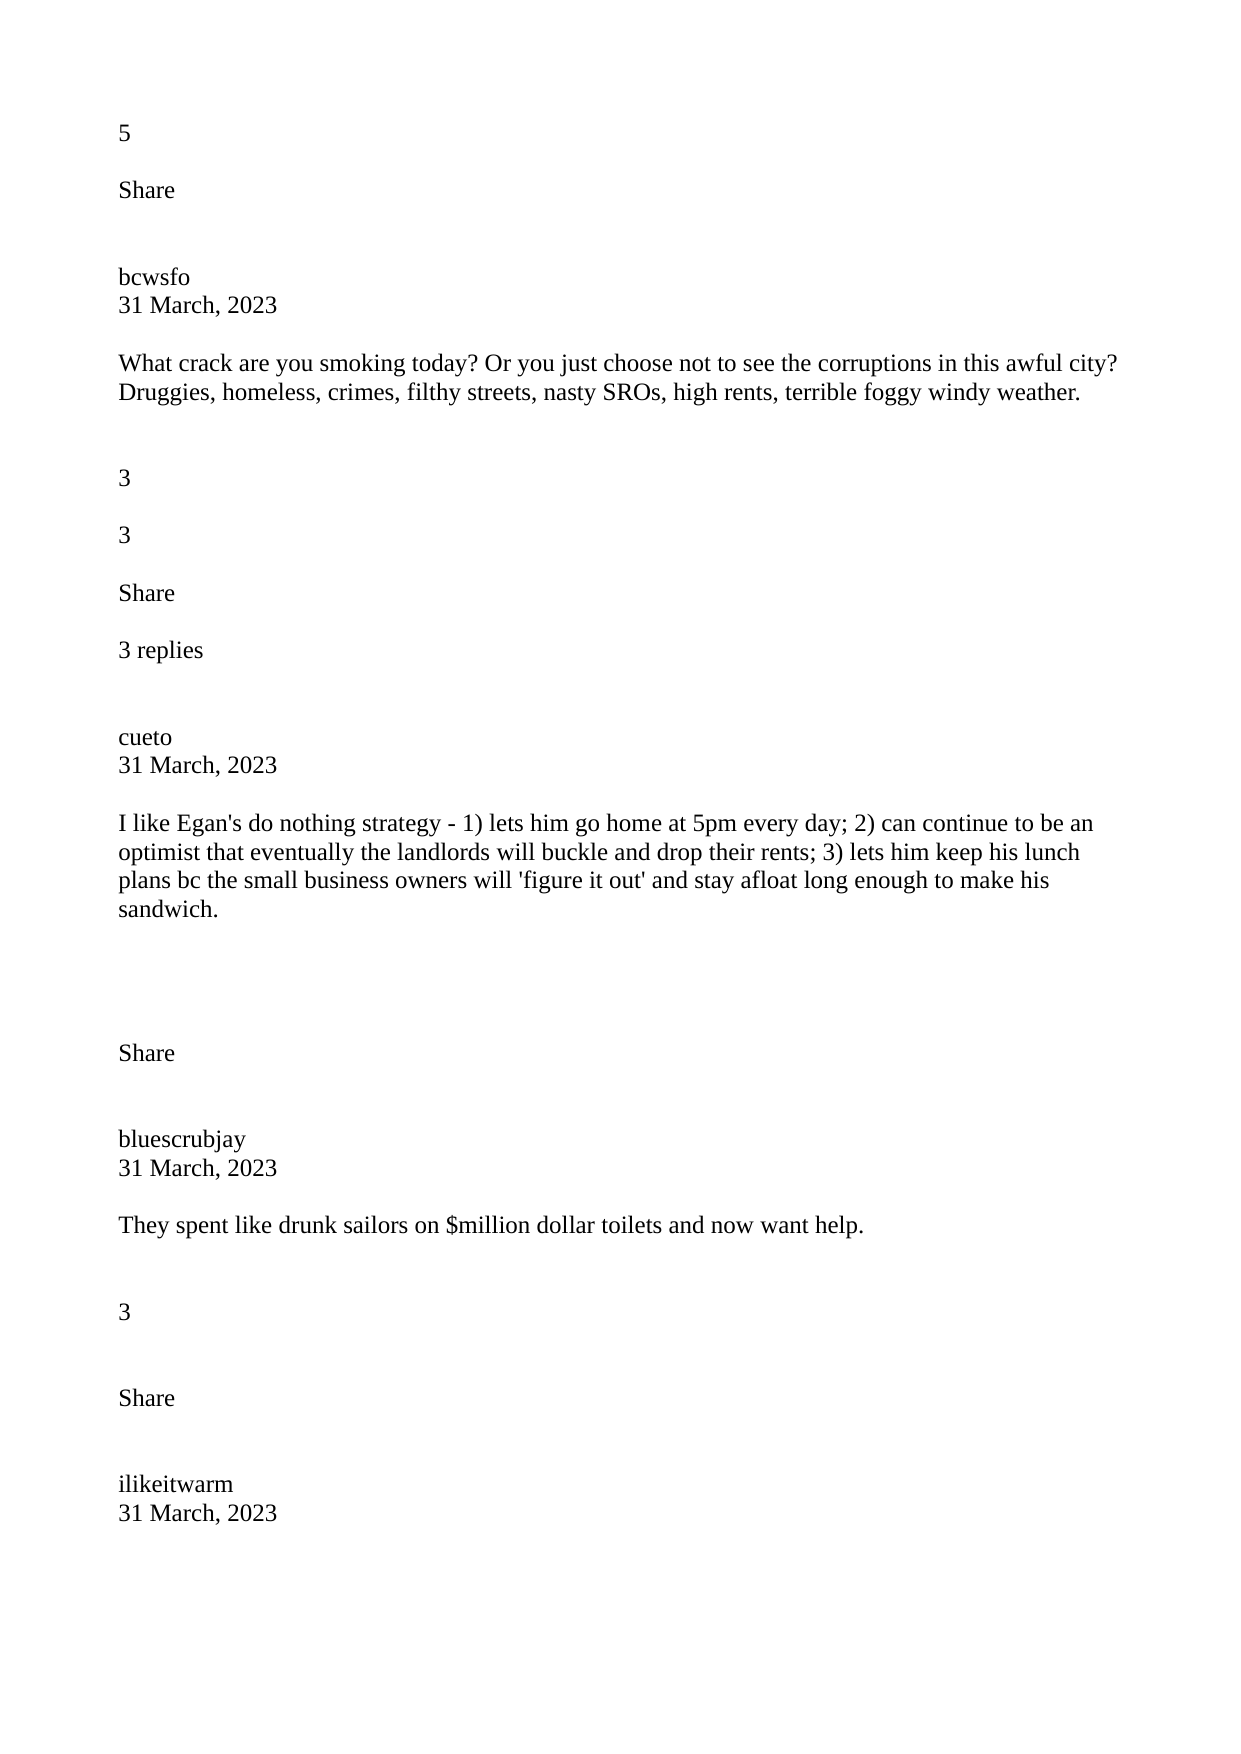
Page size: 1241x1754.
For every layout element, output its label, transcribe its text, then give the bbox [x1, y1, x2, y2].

text 31 March, 2023 [118, 751, 1122, 779]
text bluescrubjay [118, 1124, 1122, 1153]
text I like Egan's do nothing strategy - 1) lets him go home at 5pm every day; 2) can continue to be an optimist that eventually the landlords will buckle and drop their rents; 3) lets him keep his lunch plans bc the small business owners will 'figure it out' and stay afloat long enough to make his sandwich. [118, 808, 1122, 923]
text 3 replies [118, 636, 1122, 664]
text ilikeitwarm [118, 1469, 1122, 1498]
text Share [118, 578, 1122, 607]
text 3 [118, 1297, 1122, 1326]
text Share [118, 1383, 1122, 1412]
text bcwsfo [118, 262, 1122, 291]
text 5 [118, 118, 1122, 147]
text 31 March, 2023 [118, 1498, 1122, 1527]
text 31 March, 2023 [118, 291, 1122, 319]
text 3 [118, 463, 1122, 492]
text 3 [118, 521, 1122, 549]
text Share [118, 176, 1122, 204]
text What crack are you smoking today? Or you just choose not to see the corruptions in this awful city? Druggies, homeless, crimes, filthy streets, nasty SROs, high rents, terrible foggy windy weather. [118, 348, 1122, 406]
text Share [118, 1038, 1122, 1067]
text They spent like drunk sailors on $million dollar toilets and now want help. [118, 1211, 1122, 1239]
text 31 March, 2023 [118, 1153, 1122, 1182]
text cueto [118, 722, 1122, 751]
